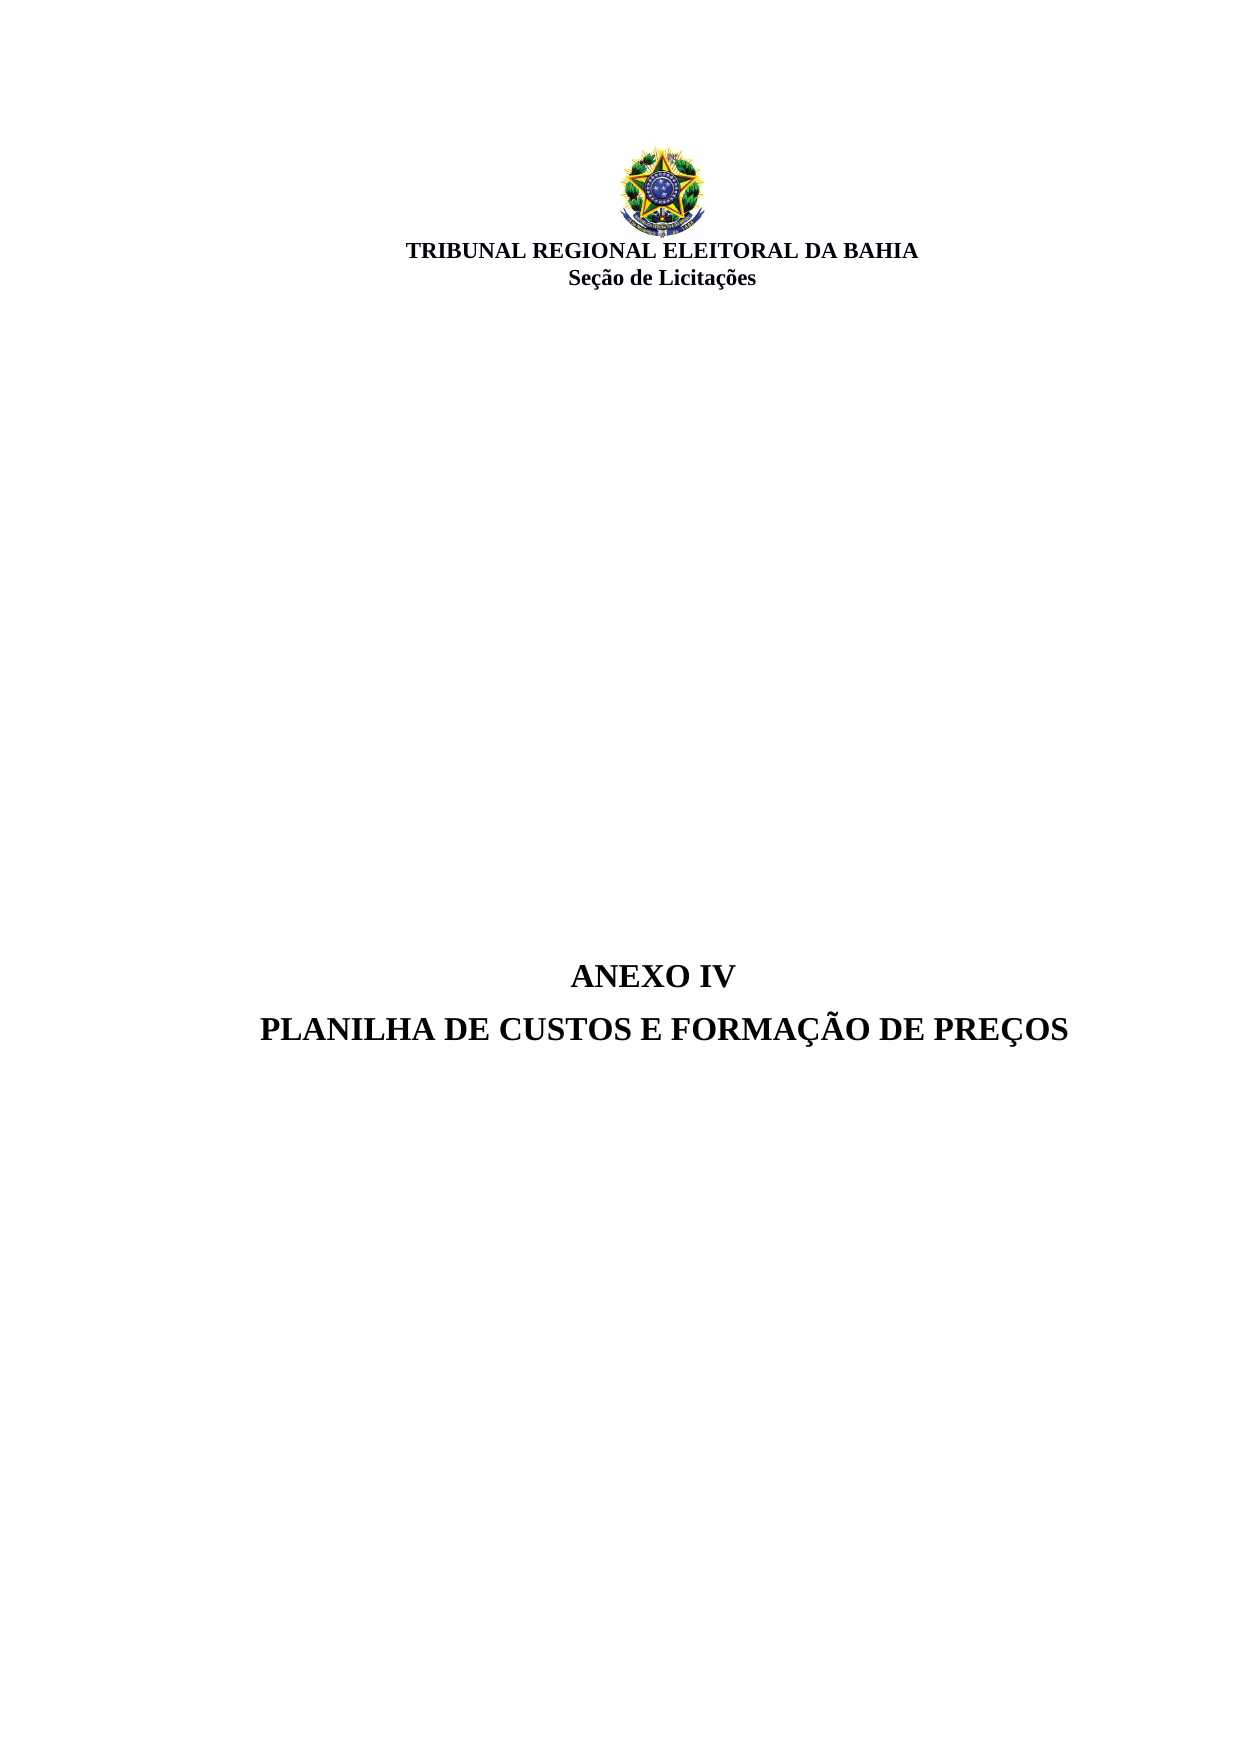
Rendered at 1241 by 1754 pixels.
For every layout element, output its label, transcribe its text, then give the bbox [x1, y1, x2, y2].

text ANEXO IV [133, 956, 1196, 995]
text PLANILHA DE CUSTOS E FORMAÇÃO DE PREÇOS [133, 1014, 1196, 1047]
